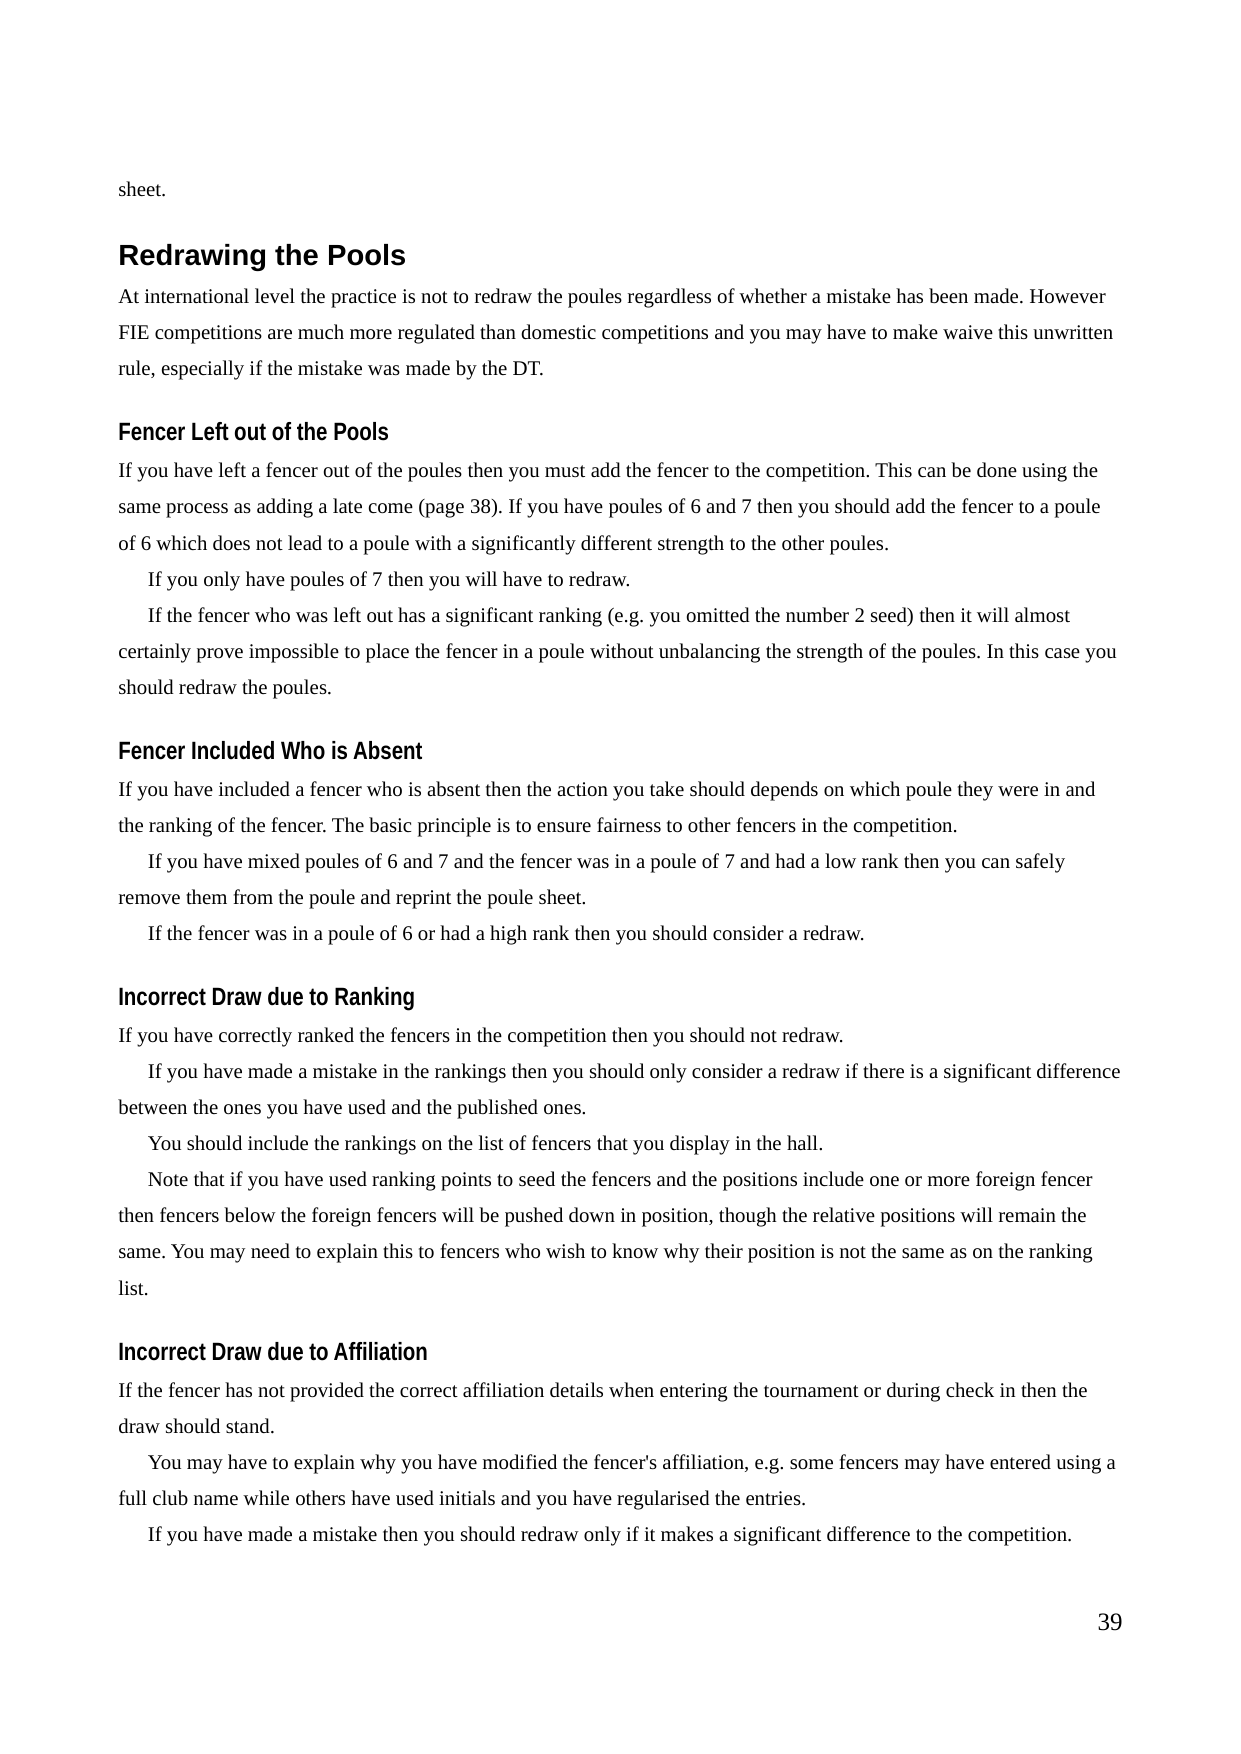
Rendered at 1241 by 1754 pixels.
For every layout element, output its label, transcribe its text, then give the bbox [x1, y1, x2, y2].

text If the fencer was in a poule of 6 or had a high rank then you should consider a redraw. [118, 921, 1122, 945]
subtitle Redrawing the Pools [118, 238, 1122, 272]
text If you have correctly ranked the fencers in the competition then you should not redraw. [118, 1023, 1122, 1047]
text If the fencer who was left out has a significant ranking (e.g. you omitted the number 2 seed) then it will almost certainly prove impossible to place the fencer in a poule without unbalancing the strength of the poules. In this case you should redraw the poules. [118, 603, 1122, 699]
text If you have made a mistake in the rankings then you should only consider a redraw if there is a significant difference between the ones you have used and the published ones. [118, 1059, 1122, 1119]
subtitle Incorrect Draw due to Affiliation [118, 1337, 1122, 1365]
text At international level the practice is not to redraw the poules regardless of whether a mistake has been made. However FIE competitions are much more regulated than domestic competitions and you may have to make waive this unwritten rule, especially if the mistake was made by the DT. [118, 284, 1122, 380]
text sheet. [118, 177, 1122, 201]
text You may have to explain why you have modified the fencer's affiliation, e.g. some fencers may have entered using a full club name while others have used initials and you have regularised the entries. [118, 1450, 1122, 1510]
subtitle Fencer Left out of the Pools [118, 417, 1122, 446]
text If you only have poules of 7 then you will have to redraw. [118, 567, 1122, 591]
text If the fencer has not provided the correct affiliation details when entering the tournament or during check in then the draw should stand. [118, 1378, 1122, 1438]
subtitle Incorrect Draw due to Ranking [118, 982, 1122, 1011]
text If you have included a fencer who is absent then the action you take should depends on which poule they were in and the ranking of the fencer. The basic principle is to ensure fairness to other fencers in the competition. [118, 777, 1122, 837]
text If you have made a mistake then you should redraw only if it makes a significant difference to the competition. [118, 1522, 1122, 1546]
text Note that if you have used ranking points to seed the fencers and the positions include one or more foreign fencer then fencers below the foreign fencers will be pushed down in position, though the relative positions will remain the same. You may need to explain this to fencers who wish to know why their position is not the same as on the ranking list. [118, 1167, 1122, 1299]
text If you have left a fencer out of the poules then you must add the fencer to the competition. This can be done using the same process as adding a late come (page 38). If you have poules of 6 and 7 then you should add the fencer to a poule of 6 which does not lead to a poule with a significantly different strength to the other poules. [118, 458, 1122, 554]
subtitle Fencer Included Who is Absent [118, 736, 1122, 764]
text If you have mixed poules of 6 and 7 and the fencer was in a poule of 7 and had a low rank then you can safely remove them from the poule and reprint the poule sheet. [118, 849, 1122, 909]
text You should include the rankings on the list of fencers that you display in the hall. [118, 1131, 1122, 1155]
